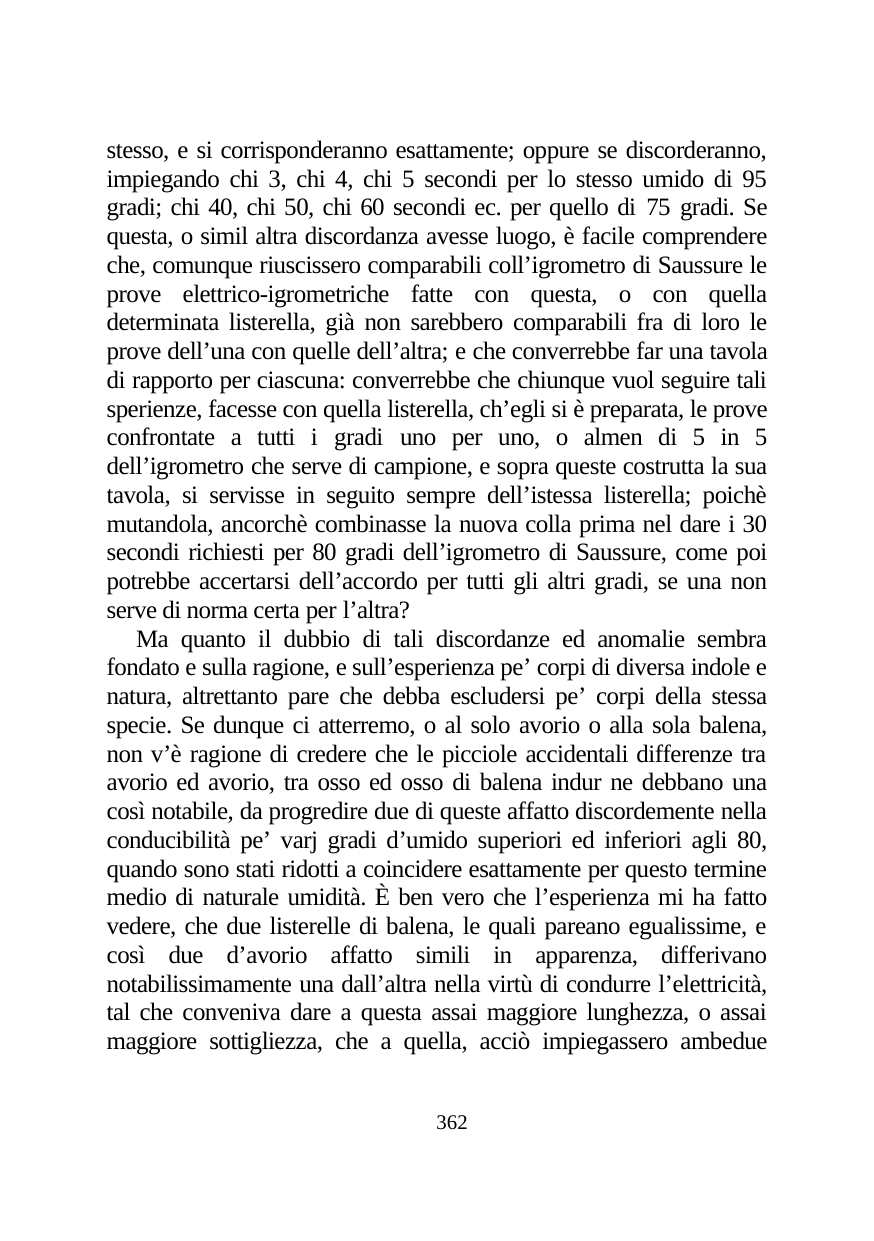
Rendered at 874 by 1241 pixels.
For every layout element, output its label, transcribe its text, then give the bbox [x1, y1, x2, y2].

text stesso, e si corrisponderanno esattamente; oppure se discorderanno, impiegando chi 3, chi 4, chi 5 secondi per lo stesso umido di 95 gradi; chi 40, chi 50, chi 60 secondi ec. per quello di 75 gradi. Se questa, o simil altra discordanza avesse luogo, è facile comprendere che, comunque riuscissero comparabili coll’igrometro di Saussure le prove elettrico-igrometriche fatte con questa, o con quella determinata listerella, già non sarebbero comparabili fra di loro le prove dell’una con quelle dell’altra; e che converrebbe far una tavola di rapporto per ciascuna: converrebbe che chiunque vuol seguire tali sperienze, facesse con quella listerella, ch’egli si è preparata, le prove confrontate a tutti i gradi uno per uno, o almen di 5 in 5 dell’igrometro che serve di campione, e sopra queste costrutta la sua tavola, si servisse in seguito sempre dell’istessa listerella; poichè mutandola, ancorchè combinasse la nuova colla prima nel dare i 30 secondi richiesti per 80 gradi dell’igrometro di Saussure, come poi potrebbe accertarsi dell’accordo per tutti gli altri gradi, se una non serve di norma certa per l’altra? [106, 135, 768, 624]
text Ma quanto il dubbio di tali discordanze ed anomalie sembra fondato e sulla ragione, e sull’esperienza pe’ corpi di diversa indole e natura, altrettanto pare che debba escludersi pe’ corpi della stessa specie. Se dunque ci atterremo, o al solo avorio o alla sola balena, non v’è ragione di credere che le picciole accidentali differenze tra avorio ed avorio, tra osso ed osso di balena indur ne debbano una così notabile, da progredire due di queste affatto discordemente nella conducibilità pe’ varj gradi d’umido superiori ed inferiori agli 80, quando sono stati ridotti a coincidere esattamente per questo termine medio di naturale umidità. È ben vero che l’esperienza mi ha fatto vedere, che due listerelle di balena, le quali pareano egualissime, e così due d’avorio affatto simili in apparenza, differivano notabilissimamente una dall’altra nella virtù di condurre l’elettricità, tal che conveniva dare a questa assai maggiore lunghezza, o assai maggiore sottigliezza, che a quella, acciò impiegassero ambedue [106, 624, 768, 1055]
